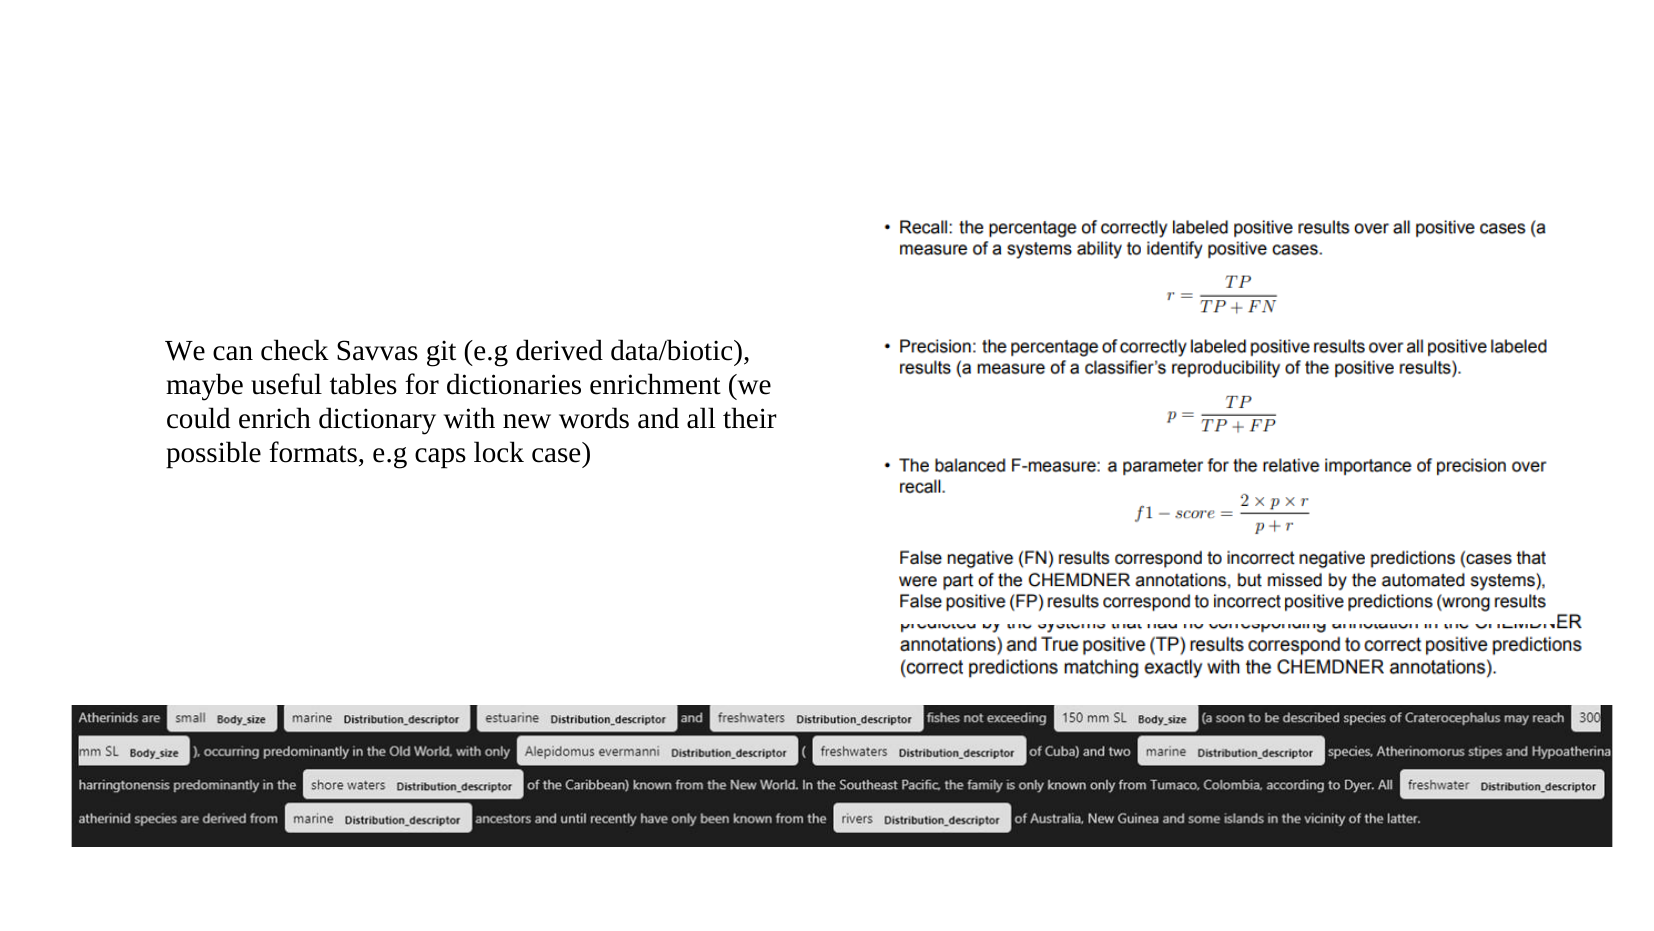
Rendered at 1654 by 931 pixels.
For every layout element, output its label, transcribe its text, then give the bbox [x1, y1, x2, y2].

text We can check Savvas git (e.g derived data/biotic), maybe useful tables for dictionaries enrichment (we could enrich dictionary with new words and all their possible formats, e.g caps lock case) [165, 333, 779, 469]
picture [71, 705, 1613, 847]
picture [878, 211, 1591, 689]
